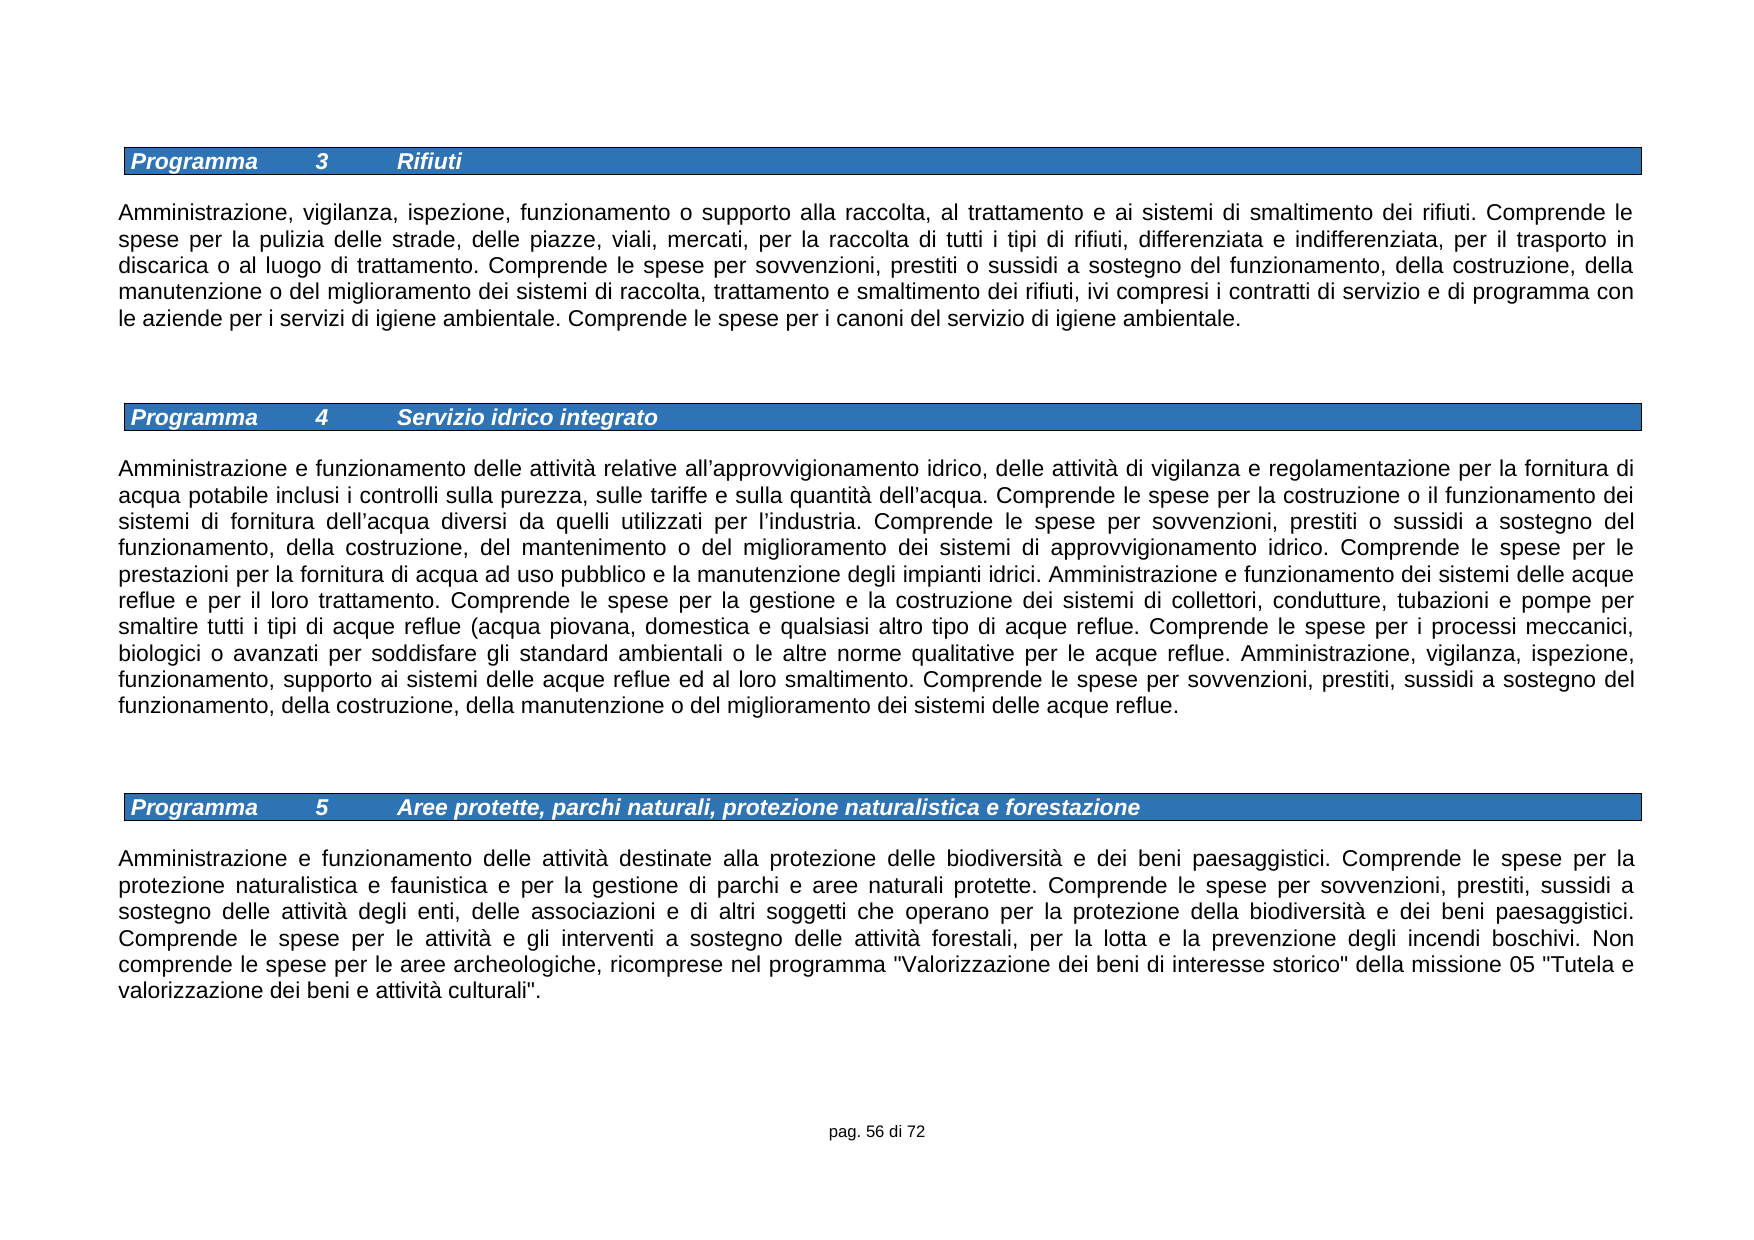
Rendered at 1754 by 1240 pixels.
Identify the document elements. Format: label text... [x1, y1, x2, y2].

table_header Programma [125, 148, 309, 174]
table_header Programma [125, 404, 309, 430]
table_header Rifiuti [391, 148, 1641, 174]
table_header 3 [309, 148, 391, 174]
text Amministrazione e funzionamento delle attività relative all’approvvigionamento idrico, delle attività di vigilanza e regolamentazione per la fornitura di acqua potabile inclusi i controlli sulla purezza, sulle tariffe e sulla quantità dell’acqua. Comprende le spese per la costruzione o il funzionamento dei sistemi di fornitura dell’acqua diversi da quelli utilizzati per l’industria. Comprende le spese per sovvenzioni, prestiti o sussidi a sostegno del funzionamento, della costruzione, del mantenimento o del miglioramento dei sistemi di approvvigionamento idrico. Comprende le spese per le prestazioni per la fornitura di acqua ad uso pubblico e la manutenzione degli impianti idrici. Amministrazione e funzionamento dei sistemi delle acque reflue e per il loro trattamento. Comprende le spese per la gestione e la costruzione dei sistemi di collettori, condutture, tubazioni e pompe per smaltire tutti i tipi di acque reflue (acqua piovana, domestica e qualsiasi altro tipo di acque reflue. Comprende le spese per i processi meccanici, biologici o avanzati per soddisfare gli standard ambientali o le altre norme qualitative per le acque reflue. Amministrazione, vigilanza, ispezione, funzionamento, supporto ai sistemi delle acque reflue ed al loro smaltimento. Comprende le spese per sovvenzioni, prestiti, sussidi a sostegno del funzionamento, della costruzione, della manutenzione o del miglioramento dei sistemi delle acque reflue. [118, 455, 1636, 719]
text Amministrazione, vigilanza, ispezione, funzionamento o supporto alla raccolta, al trattamento e ai sistemi di smaltimento dei rifiuti. Comprende le spese per la pulizia delle strade, delle piazze, viali, mercati, per la raccolta di tutti i tipi di rifiuti, differenziata e indifferenziata, per il trasporto in discarica o al luogo di trattamento. Comprende le spese per sovvenzioni, prestiti o sussidi a sostegno del funzionamento, della costruzione, della manutenzione o del miglioramento dei sistemi di raccolta, trattamento e smaltimento dei rifiuti, ivi compresi i contratti di servizio e di programma con le aziende per i servizi di igiene ambientale. Comprende le spese per i canoni del servizio di igiene ambientale. [118, 199, 1636, 331]
table_header 4 [309, 404, 391, 430]
table_header Programma [125, 794, 309, 820]
table_header Servizio idrico integrato [391, 404, 1641, 430]
table_header Aree protette, parchi naturali, protezione naturalistica e forestazione [391, 794, 1641, 820]
table_header 5 [309, 794, 391, 820]
text Amministrazione e funzionamento delle attività destinate alla protezione delle biodiversità e dei beni paesaggistici. Comprende le spese per la protezione naturalistica e faunistica e per la gestione di parchi e aree naturali protette. Comprende le spese per sovvenzioni, prestiti, sussidi a sostegno delle attività degli enti, delle associazioni e di altri soggetti che operano per la protezione della biodiversità e dei beni paesaggistici. Comprende le spese per le attività e gli interventi a sostegno delle attività forestali, per la lotta e la prevenzione degli incendi boschivi. Non comprende le spese per le aree archeologiche, ricomprese nel programma "Valorizzazione dei beni di interesse storico" della missione 05 "Tutela e valorizzazione dei beni e attività culturali". [118, 845, 1636, 1003]
